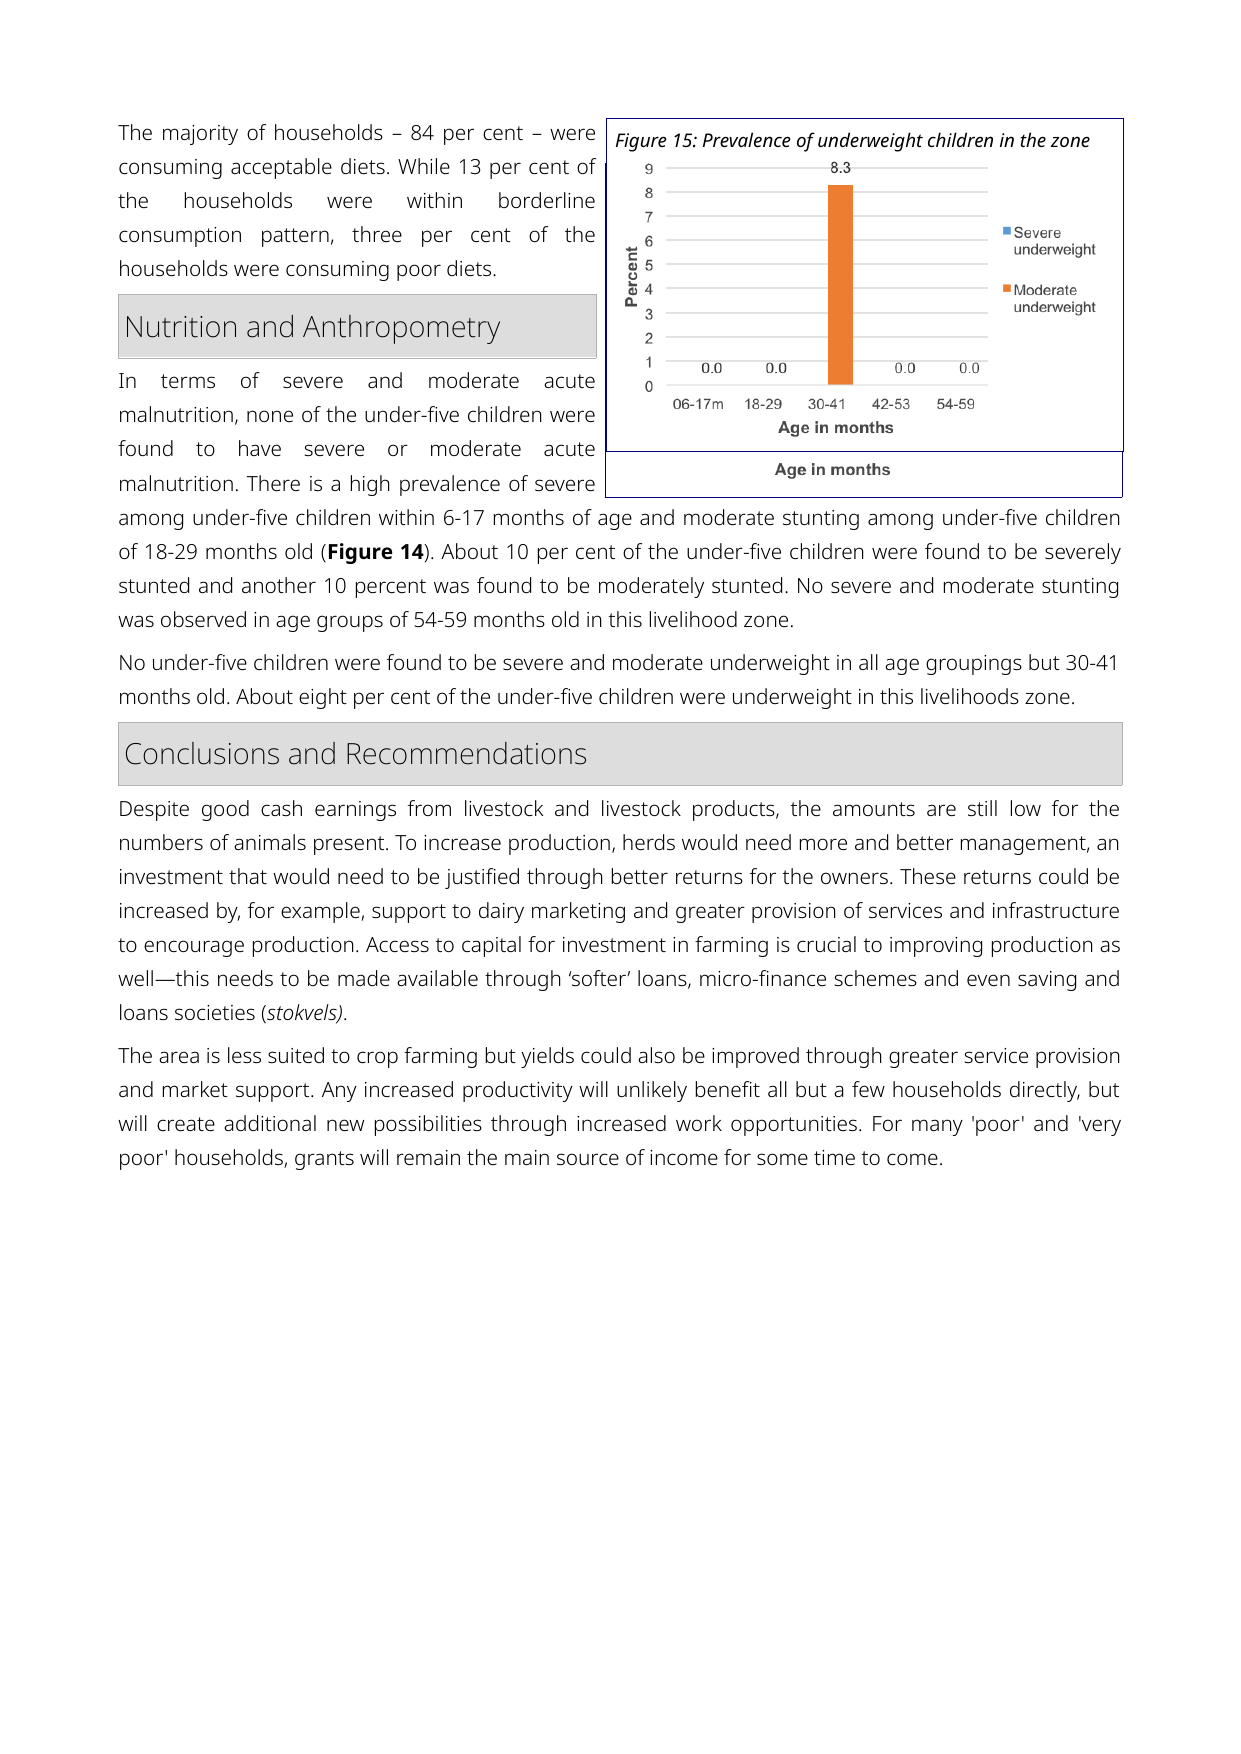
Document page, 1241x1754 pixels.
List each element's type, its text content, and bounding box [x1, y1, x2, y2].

text The majority of households – 84 per cent – were consuming acceptable diets. While 13 per cent of the households were within borderline consumption pattern, three per cent of the households were consuming poor diets. [118, 118, 606, 283]
text [606, 452, 1122, 497]
text Despite good cash earnings from livestock and livestock products, the amounts are still low for the numbers of animals present. To increase production, herds would need more and better management, an investment that would need to be justified through better returns for the owners. These returns could be increased by, for example, support to dairy marketing and greater provision of services and infrastructure to encourage production. Access to capital for investment in farming is crucial to improving production as well—this needs to be made available through ‘softer’ loans, micro-finance schemes and even saving and loans societies (stokvels). [118, 794, 1122, 1027]
text Figure 15: Prevalence of underweight children in the zone [615, 127, 1114, 153]
table_header Conclusions and Recommendations [119, 723, 1122, 785]
text In terms of severe and moderate acute malnutrition, none of the under-five children were found to have severe or moderate acute malnutrition. There is a high prevalence of severe among under-five children within 6-17 months of age and moderate stunting among under-five children of 18-29 months old (Figure 14). About 10 per cent of the under-five children were found to be severely stunted and another 10 percent was found to be moderately stunted. No severe and moderate stunting was observed in age groups of 54-59 months old in this livelihood zone. [118, 366, 1122, 633]
table_header Nutrition and Anthropometry [119, 295, 596, 357]
text The area is less suited to crop farming but yields could also be improved through greater service provision and market support. Any increased productivity will unlikely benefit all but a few households directly, but will create additional new possibilities through increased work opportunities. For many 'poor' and 'very poor' households, grants will remain the main source of income for some time to come. [118, 1041, 1122, 1172]
picture [614, 152, 1113, 443]
text No under-five children were found to be severe and moderate underweight in all age groupings but 30-41 months old. About eight per cent of the under-five children were underweight in this livelihoods zone. [118, 648, 1122, 710]
picture [614, 452, 1113, 488]
